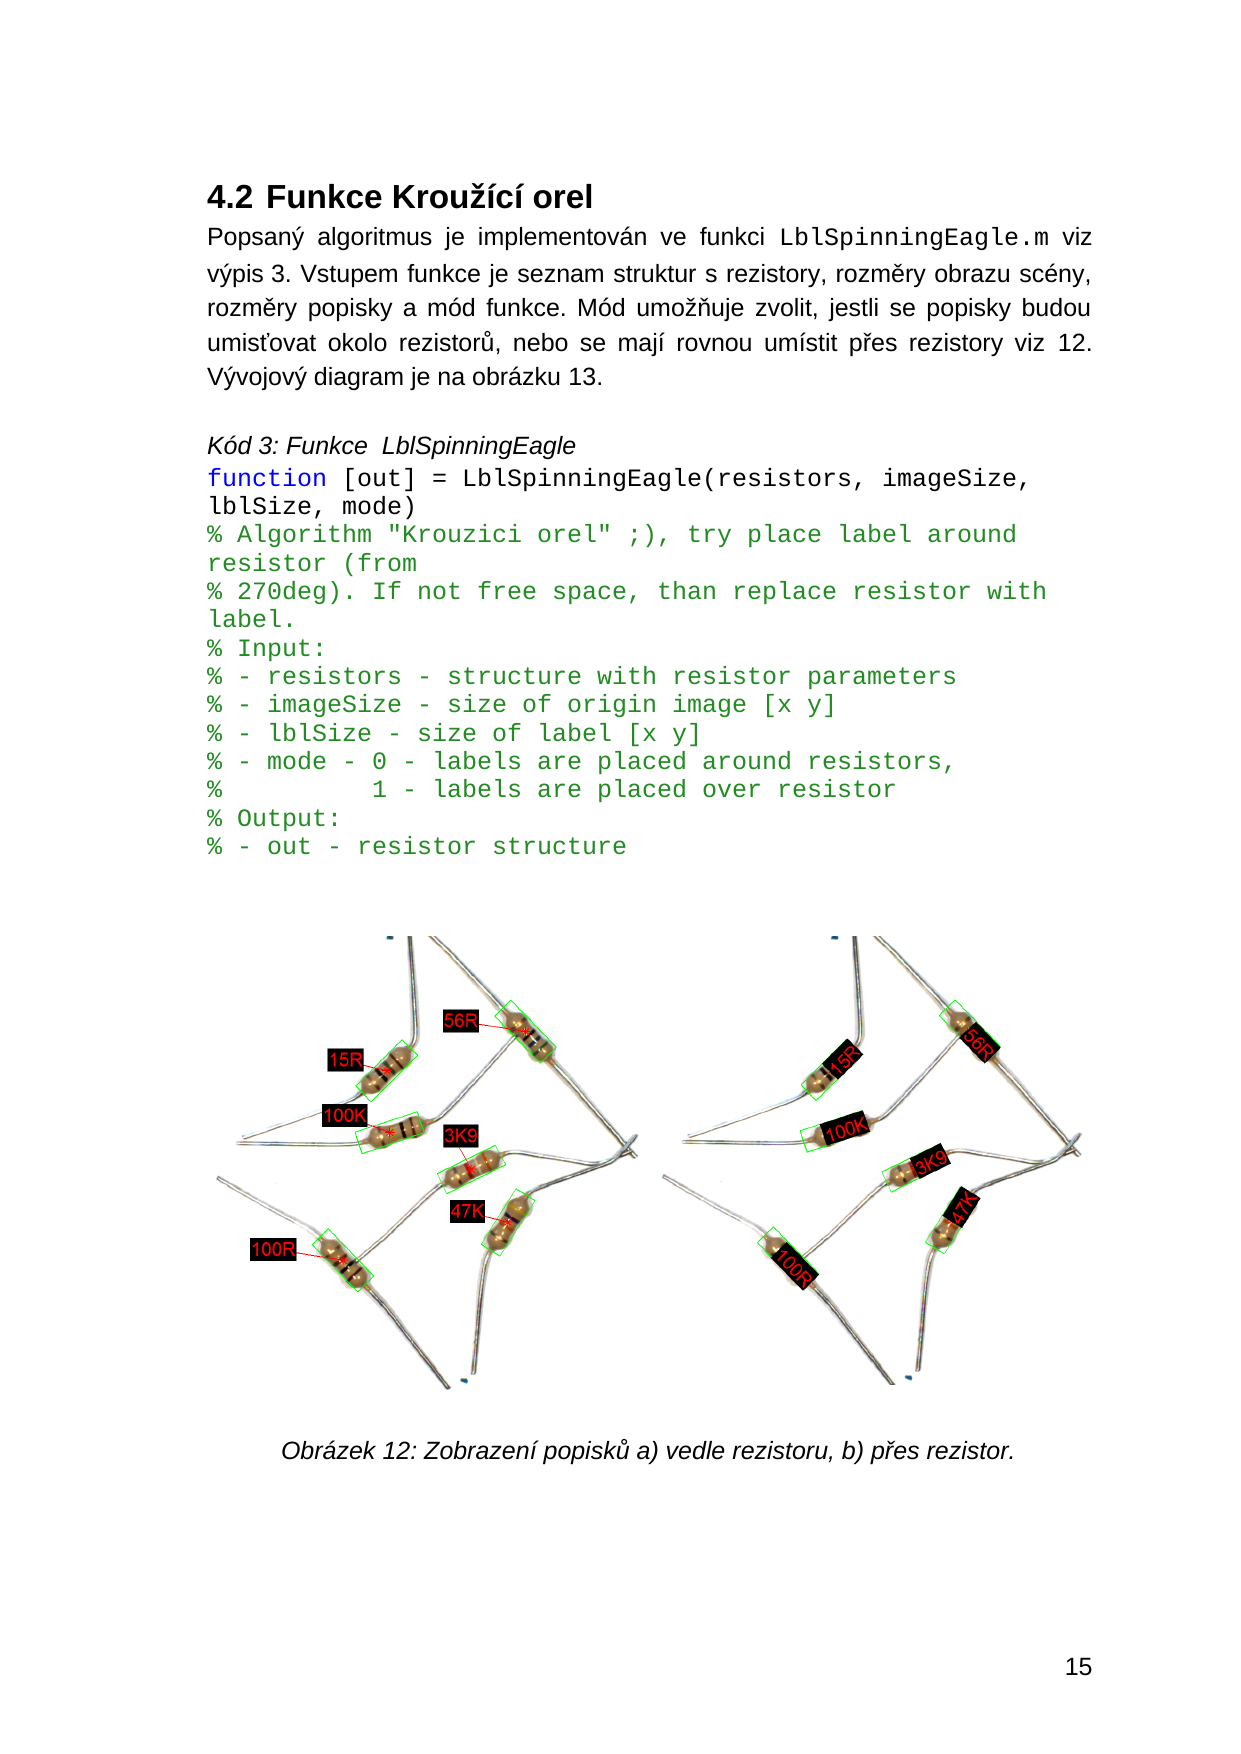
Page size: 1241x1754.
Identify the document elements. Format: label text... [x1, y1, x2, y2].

text % - imageSize - size of origin image [x y] [207, 692, 1092, 720]
picture [655, 936, 1087, 1385]
table_header [650, 931, 1092, 1424]
text % Algorithm "Krouzici orel" ;), try place label around resistor (from [207, 522, 1092, 579]
text Obrázek 12: Zobrazení popisků a) vedle rezistoru, b) přes rezistor. [207, 1436, 1092, 1465]
text % 1 - labels are placed over resistor [207, 777, 1092, 805]
text % - out - resistor structure [207, 834, 1092, 862]
text Popsaný algoritmus je implementován ve funkci LblSpinningEagle.m viz výpis 3. Vstupem funkce je seznam struktur s rezistory, rozměry obrazu scény, rozměry popisky a mód funkce. Mód umožňuje zvolit, jestli se popisky budou umisťovat okolo rezistorů, nebo se mají rovnou umístit přes rezistory viz 12. Vývojový diagram je na obrázku 13. [207, 222, 1092, 391]
table_header [207, 931, 649, 1424]
text Kód 3: Funkce LblSpinningEagle [207, 431, 1092, 460]
text % Output: [207, 805, 1092, 834]
text % Input: [207, 635, 1092, 664]
text function [out] = LblSpinningEagle(resistors, imageSize, lblSize, mode) [207, 465, 1092, 522]
text % 270deg). If not free space, than replace resistor with label. [207, 579, 1092, 635]
text % - resistors - structure with resistor parameters [207, 664, 1092, 692]
text % - lblSize - size of label [x y] [207, 720, 1092, 749]
text % - mode - 0 - labels are placed around resistors, [207, 749, 1092, 777]
picture [212, 936, 644, 1390]
subtitle Funkce Kroužící orel [207, 177, 1092, 216]
